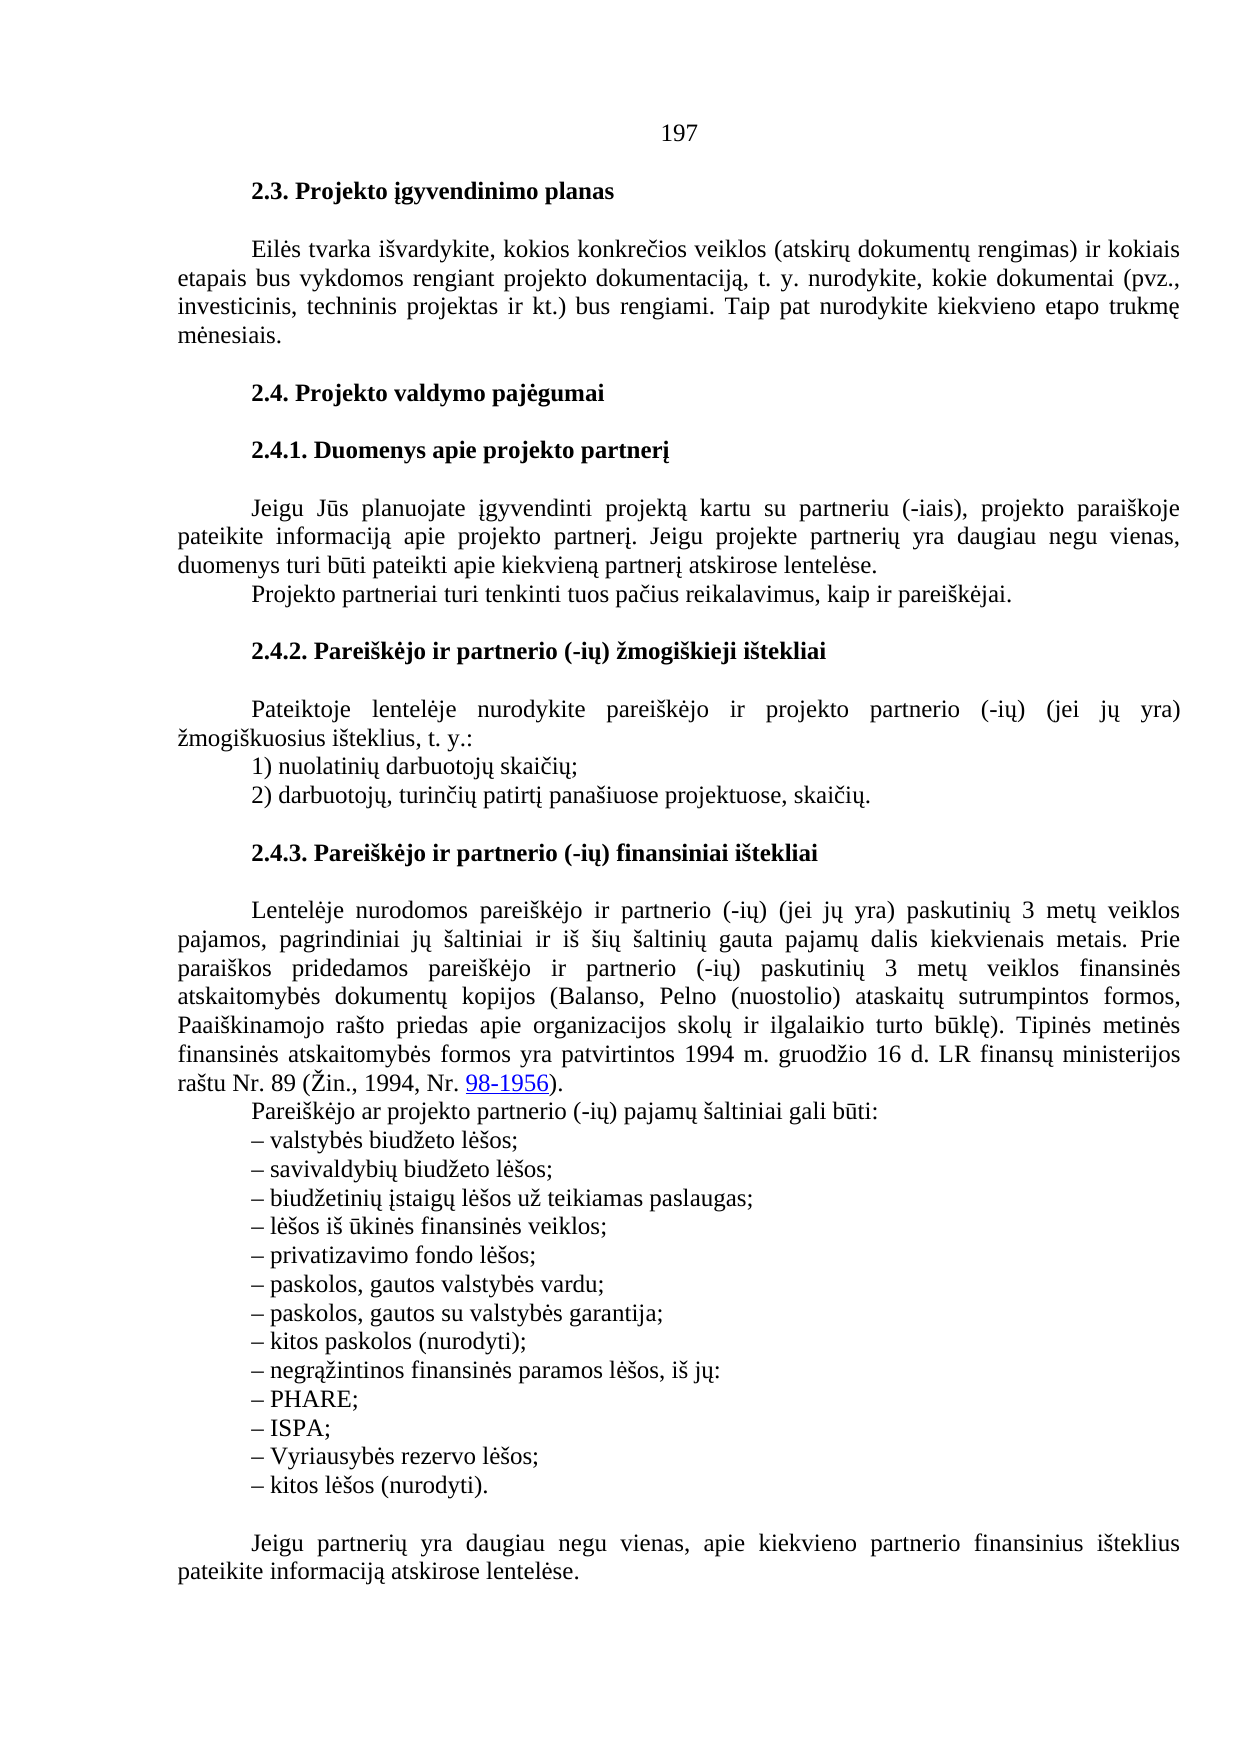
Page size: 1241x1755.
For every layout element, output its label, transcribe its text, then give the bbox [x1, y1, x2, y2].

text 2) darbuotojų, turinčių patirtį panašiuose projektuose, skaičių. [177, 780, 1181, 809]
text Pareiškėjo ar projekto partnerio (-ių) pajamų šaltiniai gali būti: [177, 1096, 1181, 1125]
text – ISPA; [177, 1413, 1181, 1441]
text 2.4. Projekto valdymo pajėgumai [177, 378, 1181, 406]
text – kitos lėšos (nurodyti). [177, 1470, 1181, 1499]
text – savivaldybių biudžeto lėšos; [177, 1154, 1181, 1183]
text – negrąžintinos finansinės paramos lėšos, iš jų: [177, 1355, 1181, 1384]
text – paskolos, gautos valstybės vardu; [177, 1269, 1181, 1298]
text – kitos paskolos (nurodyti); [177, 1326, 1181, 1355]
text Projekto partneriai turi tenkinti tuos pačius reikalavimus, kaip ir pareiškėjai. [177, 579, 1181, 608]
text – valstybės biudžeto lėšos; [177, 1125, 1181, 1154]
text 2.4.2. Pareiškėjo ir partnerio (-ių) žmogiškieji ištekliai [177, 636, 1181, 665]
text Jeigu Jūs planuojate įgyvendinti projektą kartu su partneriu (-iais), projekto paraiškoje pateikite informaciją apie projekto partnerį. Jeigu projekte partnerių yra daugiau negu vienas, duomenys turi būti pateikti apie kiekvieną partnerį atskirose lentelėse. [177, 493, 1181, 579]
text 1) nuolatinių darbuotojų skaičių; [177, 751, 1181, 780]
text – Vyriausybės rezervo lėšos; [177, 1441, 1181, 1470]
text – paskolos, gautos su valstybės garantija; [177, 1298, 1181, 1326]
text – biudžetinių įstaigų lėšos už teikiamas paslaugas; [177, 1183, 1181, 1211]
text Eilės tvarka išvardykite, kokios konkrečios veiklos (atskirų dokumentų rengimas) ir kokiais etapais bus vykdomos rengiant projekto dokumentaciją, t. y. nurodykite, kokie dokumentai (pvz., investicinis, techninis projektas ir kt.) bus rengiami. Taip pat nurodykite kiekvieno etapo trukmę mėnesiais. [177, 234, 1181, 349]
text Lentelėje nurodomos pareiškėjo ir partnerio (-ių) (jei jų yra) paskutinių 3 metų veiklos pajamos, pagrindiniai jų šaltiniai ir iš šių šaltinių gauta pajamų dalis kiekvienais metais. Prie paraiškos pridedamos pareiškėjo ir partnerio (-ių) paskutinių 3 metų veiklos finansinės atskaitomybės dokumentų kopijos (Balanso, Pelno (nuostolio) ataskaitų sutrumpintos formos, Paaiškinamojo rašto priedas apie organizacijos skolų ir ilgalaikio turto būklę). Tipinės metinės finansinės atskaitomybės formos yra patvirtintos 1994 m. gruodžio 16 d. LR finansų ministerijos raštu Nr. 89 (Žin., 1994, Nr. 98-1956). [177, 895, 1181, 1096]
text 2.4.1. Duomenys apie projekto partnerį [177, 435, 1181, 464]
text – PHARE; [177, 1384, 1181, 1413]
text – privatizavimo fondo lėšos; [177, 1240, 1181, 1269]
text – lėšos iš ūkinės finansinės veiklos; [177, 1211, 1181, 1240]
text Pateiktoje lentelėje nurodykite pareiškėjo ir projekto partnerio (-ių) (jei jų yra) žmogiškuosius išteklius, t. y.: [177, 694, 1181, 751]
text 2.3. Projekto įgyvendinimo planas [177, 176, 1181, 205]
text 2.4.3. Pareiškėjo ir partnerio (-ių) finansiniai ištekliai [177, 838, 1181, 866]
text Jeigu partnerių yra daugiau negu vienas, apie kiekvieno partnerio finansinius išteklius pateikite informaciją atskirose lentelėse. [177, 1528, 1181, 1585]
